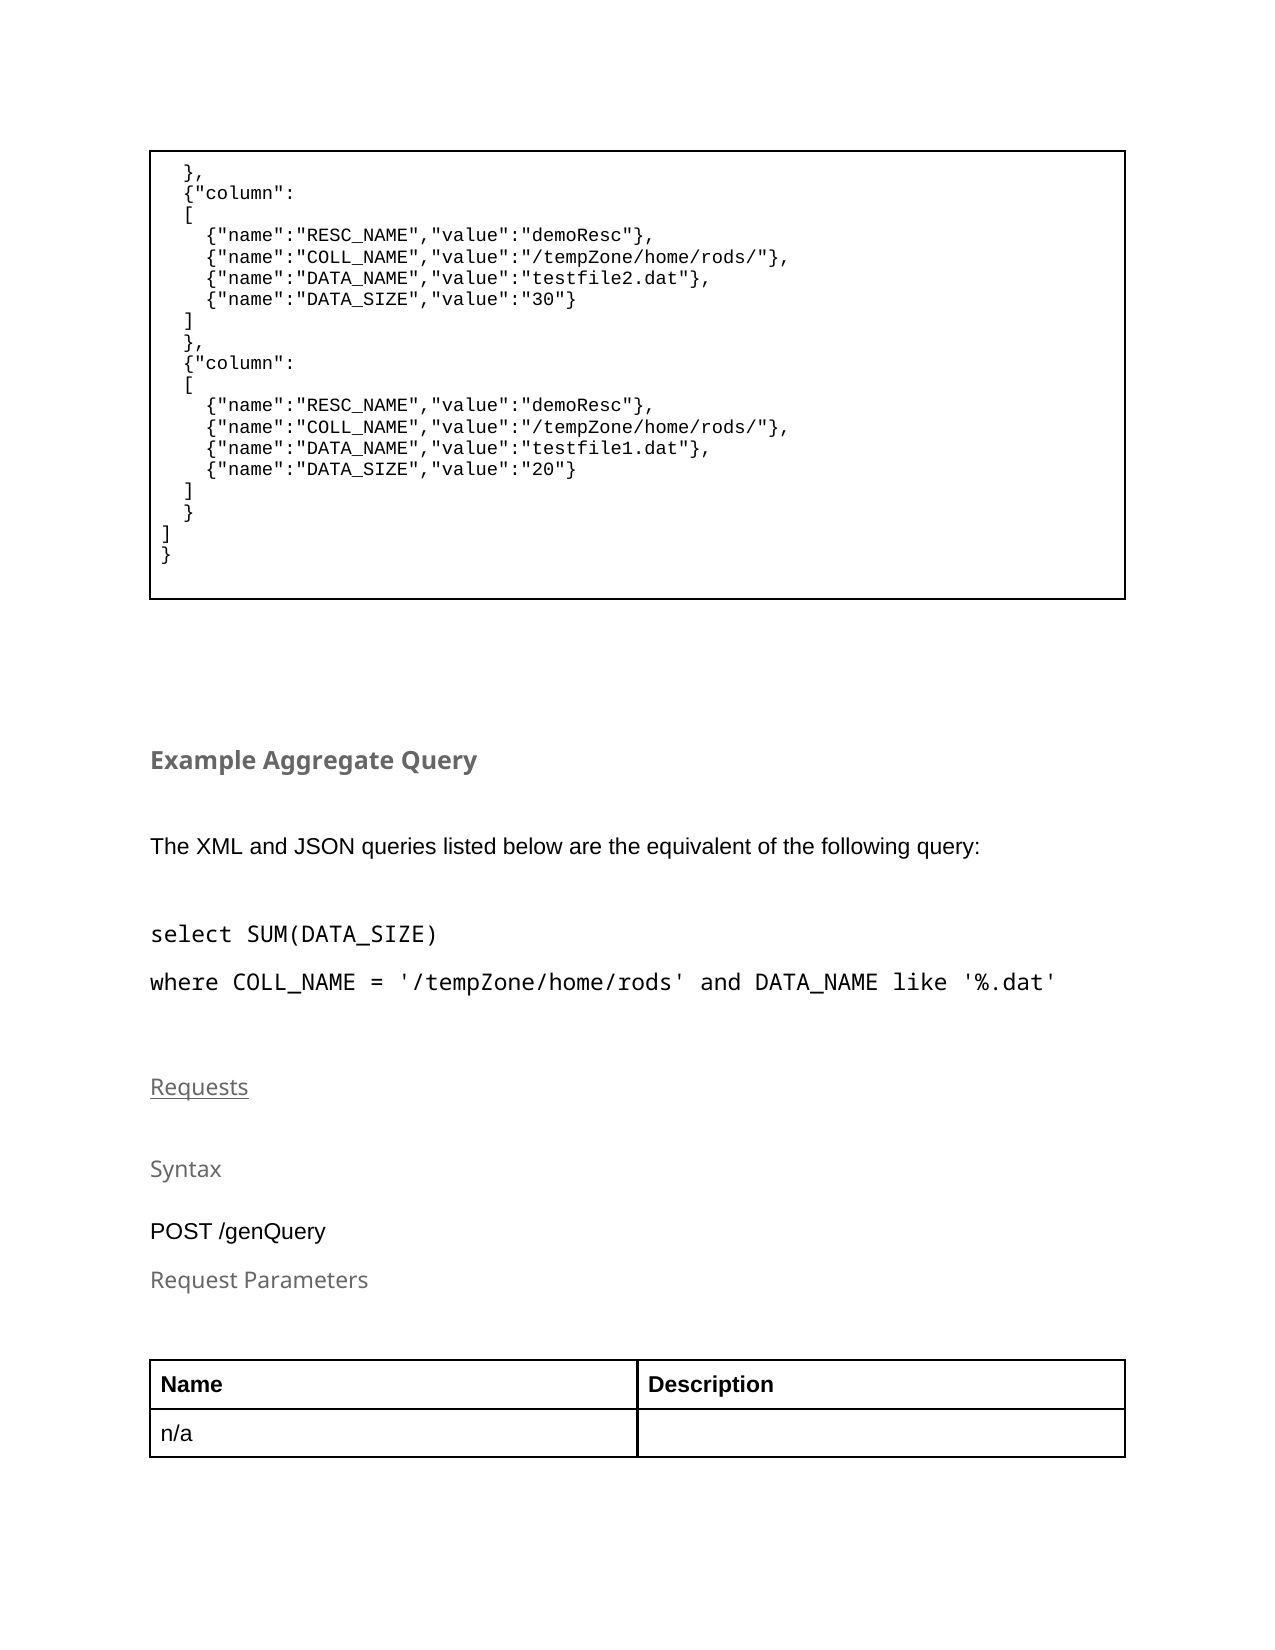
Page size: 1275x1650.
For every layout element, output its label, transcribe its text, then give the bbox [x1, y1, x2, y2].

table_cell [639, 1410, 1124, 1456]
subtitle Requests [150, 1071, 1125, 1102]
subtitle select SUM(DATA_SIZE) [150, 917, 1125, 949]
table_cell n/a [151, 1410, 636, 1456]
subtitle The XML and JSON queries listed below are the equivalent of the following query: [150, 834, 1125, 859]
table_header Description [639, 1361, 1124, 1408]
subtitle Request Parameters [150, 1264, 1125, 1296]
subtitle Example Aggregate Query [150, 743, 1125, 777]
table_header Name [151, 1361, 636, 1408]
subtitle Syntax [150, 1153, 1125, 1184]
subtitle where COLL_NAME = '/tempZone/home/rods' and DATA_NAME like '%.dat' [150, 966, 1125, 997]
table_header }, {"column": [ {"name":"RESC_NAME","value":"demoResc"}, {"name":"COLL_NAME","value":"/tempZone/home/rods/"}, {"name":"DATA_NAME","value":"testfile2.dat"}, {"name":"DATA_SIZE","value":"30"} ] }, {"column": [ {"name":"RESC_NAME","value":"demoResc"}, {"name":"COLL_NAME","value":"/tempZone/home/rods/"}, {"name":"DATA_NAME","value":"testfile1.dat"}, {"name":"DATA_SIZE","value":"20"} ] } ] } [151, 152, 1124, 598]
text POST /genQuery [150, 1218, 1125, 1244]
